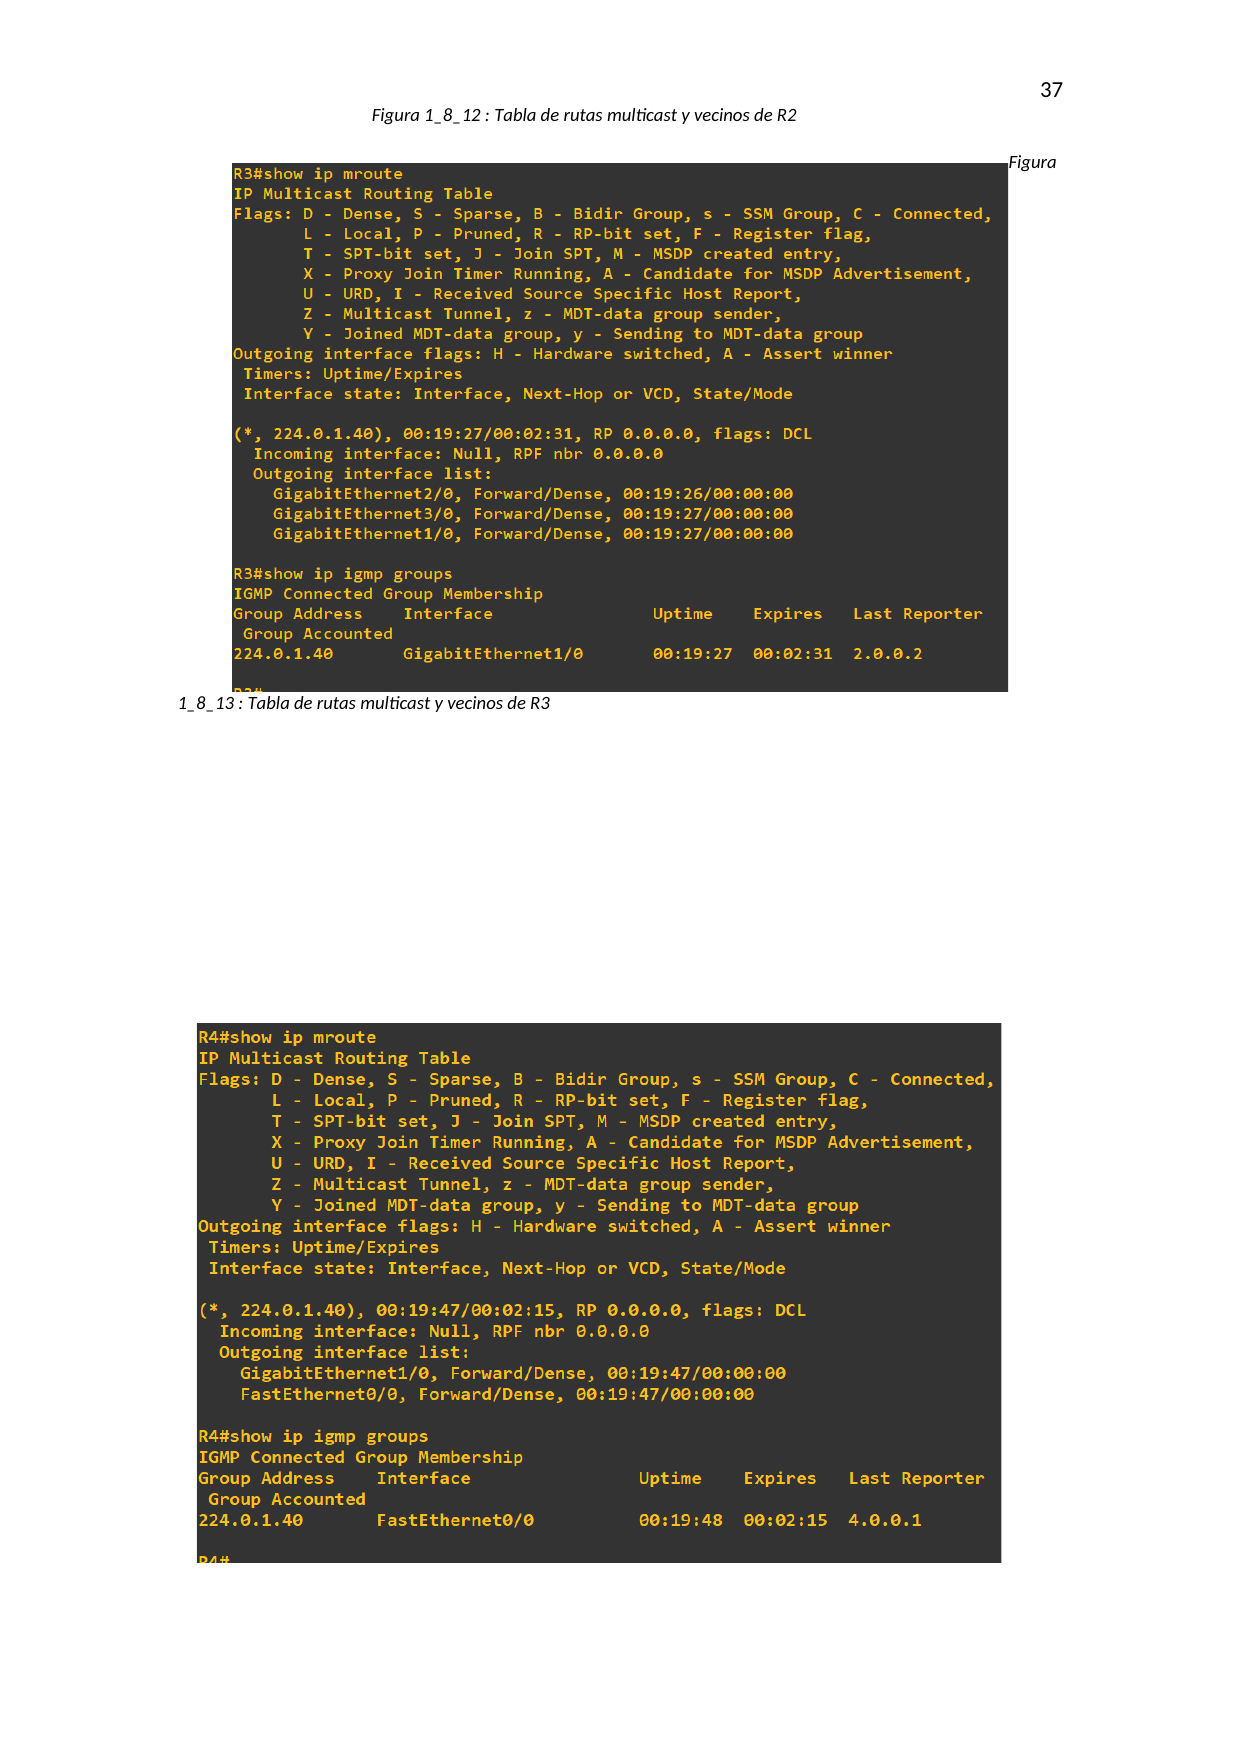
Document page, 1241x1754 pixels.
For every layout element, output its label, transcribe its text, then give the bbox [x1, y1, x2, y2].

text Figura 1_8_13 : Tabla de rutas multicast y vecinos de R3 [177, 150, 1063, 714]
text Figura 1_8_12 : Tabla de rutas multicast y vecinos de R2 [177, 103, 1063, 126]
